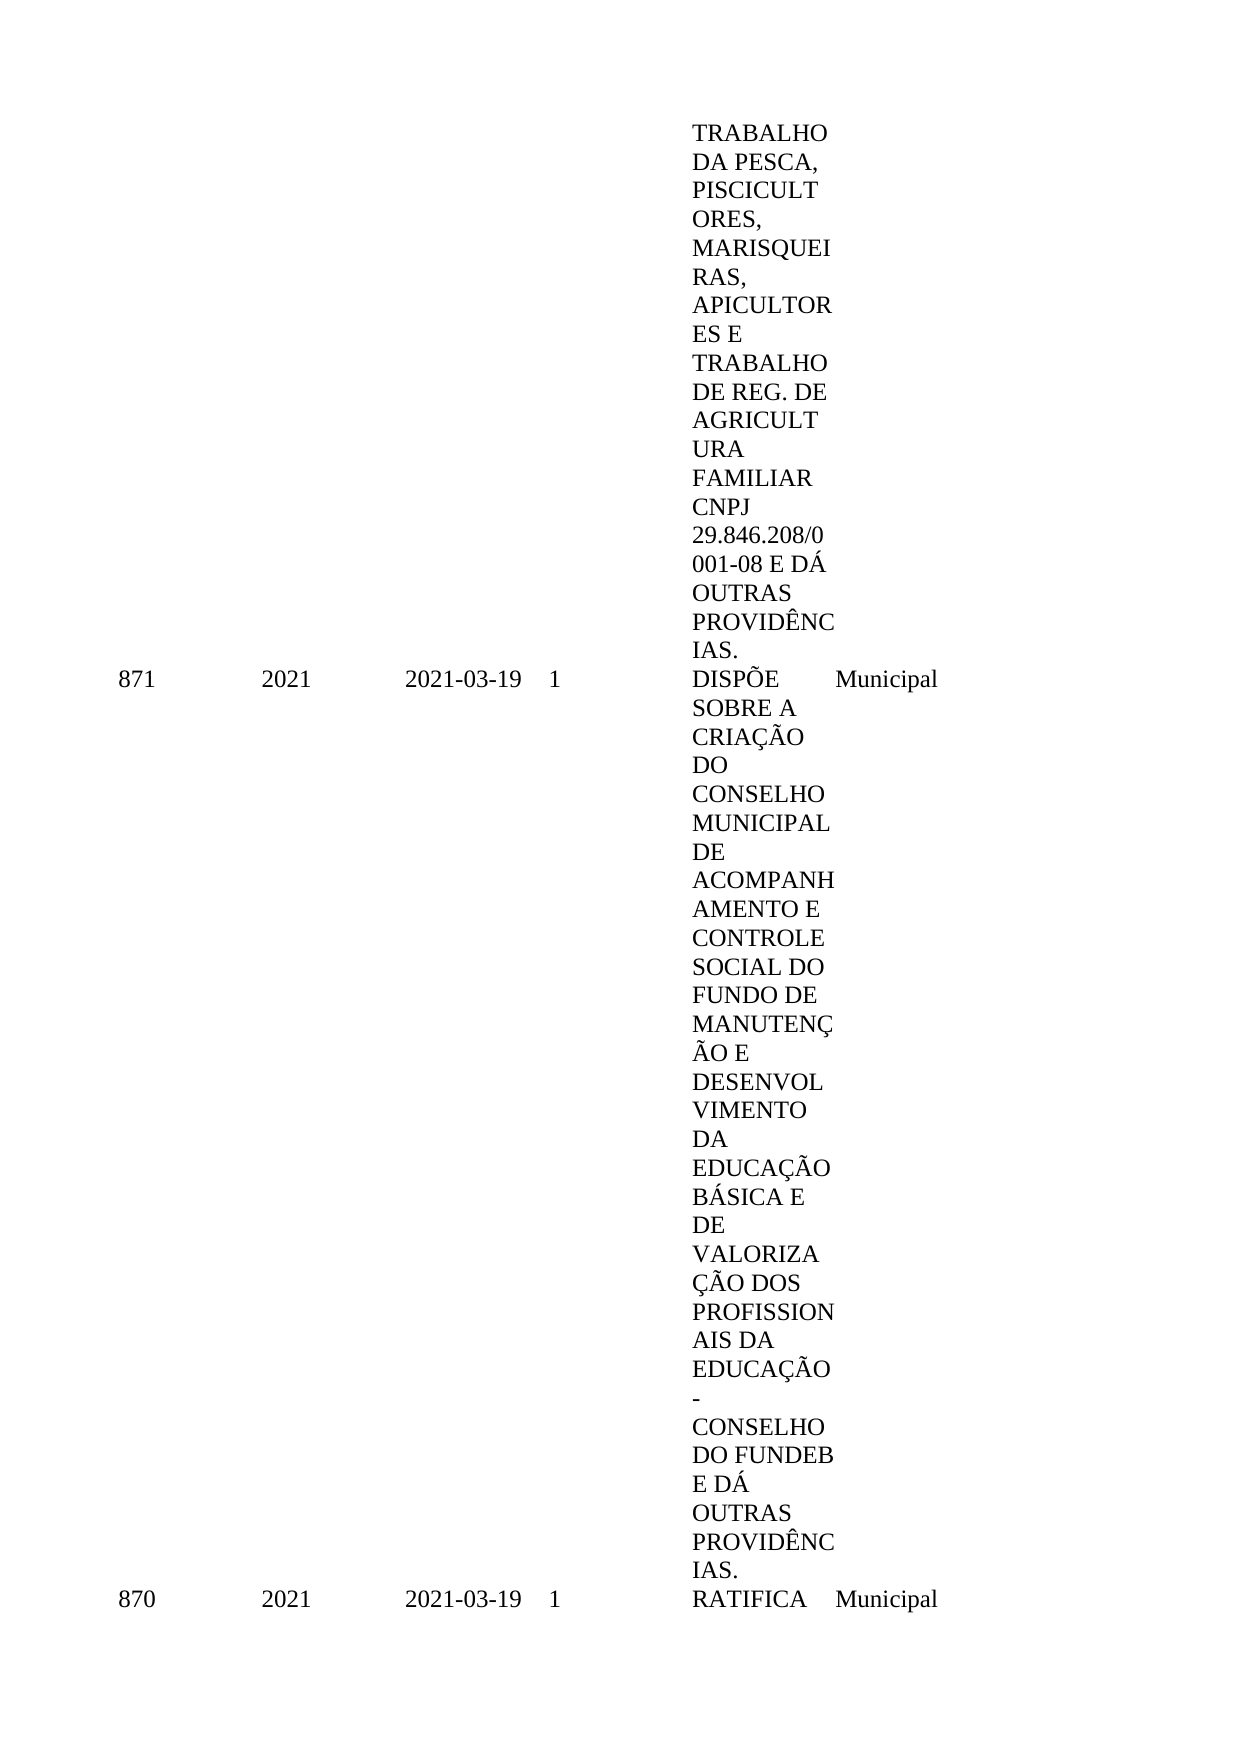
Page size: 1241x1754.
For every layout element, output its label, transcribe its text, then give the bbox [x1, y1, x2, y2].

table_cell [548, 118, 692, 664]
table_cell DISPÕE SOBRE A CRIAÇÃO DO CONSELHO MUNICIPAL DE ACOMPANHAMENTO E CONTROLE SOCIAL DO FUNDO DE MANUTENÇÃO E DESENVOLVIMENTO DA EDUCAÇÃO BÁSICA E DE VALORIZAÇÃO DOS PROFISSIONAIS DA EDUCAÇÃO - CONSELHO DO FUNDEB E DÁ OUTRAS PROVIDÊNCIAS. [692, 664, 835, 1584]
table_cell [118, 118, 261, 664]
table_cell 2021 [261, 664, 405, 1584]
table_cell 2021-03-19 [405, 664, 548, 1584]
table_cell 871 [118, 664, 261, 1584]
table_cell 870 [118, 1584, 261, 1613]
table_cell [979, 118, 1122, 664]
table_cell Municipal [835, 1584, 979, 1613]
table_cell [979, 1584, 1122, 1613]
table_cell [835, 118, 979, 664]
table_cell [405, 118, 548, 664]
table_cell Municipal [835, 664, 979, 1584]
table_cell RATIFICA [692, 1584, 835, 1613]
table_cell 1 [548, 1584, 692, 1613]
table_cell 2021-03-19 [405, 1584, 548, 1613]
table_cell [979, 664, 1122, 1584]
table_cell 1 [548, 664, 692, 1584]
table_cell [261, 118, 405, 664]
table_cell 2021 [261, 1584, 405, 1613]
table_cell TRABALHO DA PESCA, PISCICULTORES, MARISQUEIRAS, APICULTORES E TRABALHO DE REG. DE AGRICULTURA FAMILIAR CNPJ 29.846.208/0001-08 E DÁ OUTRAS PROVIDÊNCIAS. [692, 118, 835, 664]
